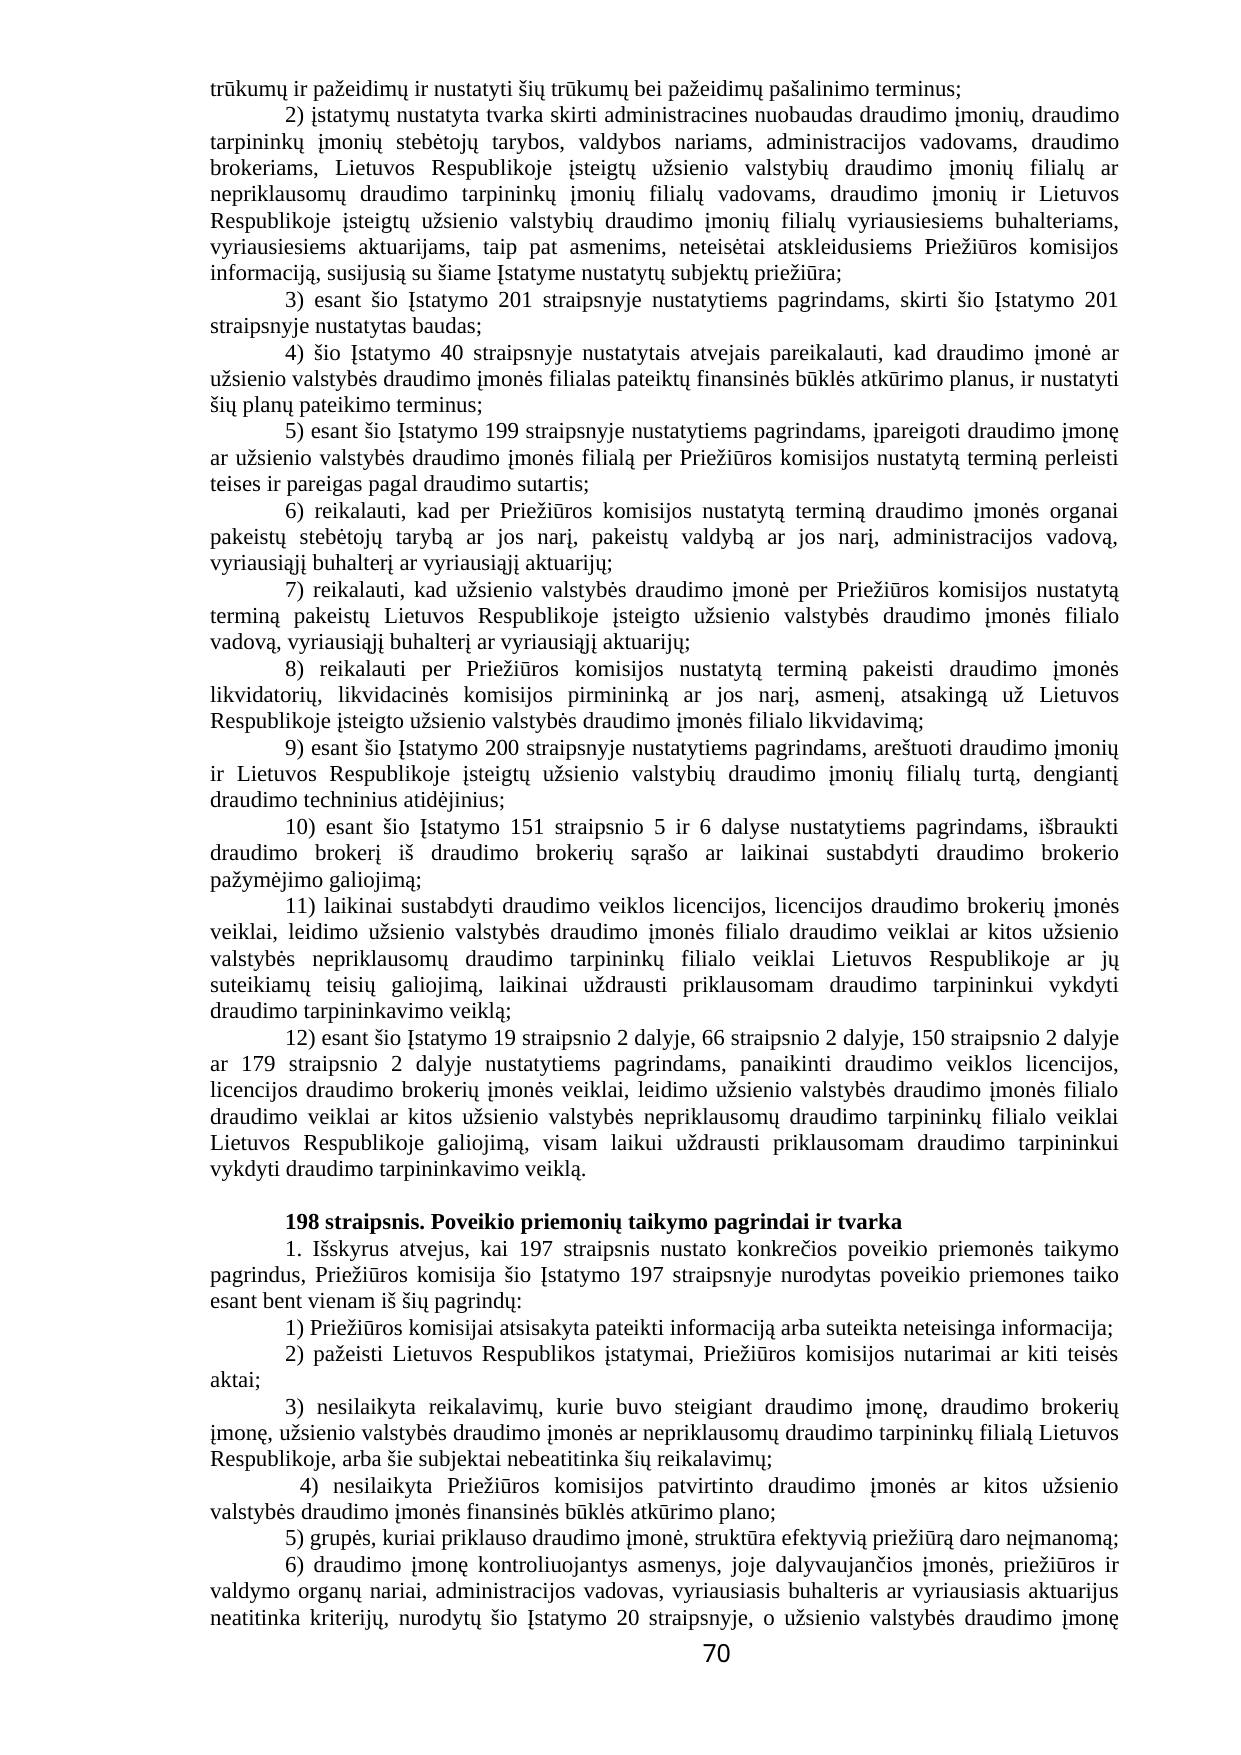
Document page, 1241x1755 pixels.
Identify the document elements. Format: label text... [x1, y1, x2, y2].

text 1) Priežiūros komisijai atsisakyta pateikti informaciją arba suteikta neteisinga informacija; [210, 1314, 1120, 1340]
text 8) reikalauti per Priežiūros komisijos nustatytą terminą pakeisti draudimo įmonės likvidatorių, likvidacinės komisijos pirmininką ar jos narį, asmenį, atsakingą už Lietuvos Respublikoje įsteigto užsienio valstybės draudimo įmonės filialo likvidavimą; [210, 655, 1120, 734]
text 1. Išskyrus atvejus, kai 197 straipsnis nustato konkrečios poveikio priemonės taikymo pagrindus, Priežiūros komisija šio Įstatymo 197 straipsnyje nurodytas poveikio priemones taiko esant bent vienam iš šių pagrindų: [210, 1234, 1120, 1314]
text 4) nesilaikyta Priežiūros komisijos patvirtinto draudimo įmonės ar kitos užsienio valstybės draudimo įmonės finansinės būklės atkūrimo plano; [210, 1472, 1120, 1524]
text 5) grupės, kuriai priklauso draudimo įmonė, struktūra efektyvią priežiūrą daro neįmanomą; [210, 1524, 1120, 1551]
text 6) reikalauti, kad per Priežiūros komisijos nustatytą terminą draudimo įmonės organai pakeistų stebėtojų tarybą ar jos narį, pakeistų valdybą ar jos narį, administracijos vadovą, vyriausiąjį buhalterį ar vyriausiąjį aktuarijų; [210, 497, 1120, 576]
text 6) draudimo įmonę kontroliuojantys asmenys, joje dalyvaujančios įmonės, priežiūros ir valdymo organų nariai, administracijos vadovas, vyriausiasis buhalteris ar vyriausiasis aktuarijus neatitinka kriterijų, nurodytų šio Įstatymo 20 straipsnyje, o užsienio valstybės draudimo įmonę [210, 1551, 1120, 1630]
text 2) pažeisti Lietuvos Respublikos įstatymai, Priežiūros komisijos nutarimai ar kiti teisės aktai; [210, 1340, 1120, 1393]
text 4) šio Įstatymo 40 straipsnyje nustatytais atvejais pareikalauti, kad draudimo įmonė ar užsienio valstybės draudimo įmonės filialas pateiktų finansinės būklės atkūrimo planus, ir nustatyti šių planų pateikimo terminus; [210, 338, 1120, 418]
text 2) įstatymų nustatyta tvarka skirti administracines nuobaudas draudimo įmonių, draudimo tarpininkų įmonių stebėtojų tarybos, valdybos nariams, administracijos vadovams, draudimo brokeriams, Lietuvos Respublikoje įsteigtų užsienio valstybių draudimo įmonių filialų ar nepriklausomų draudimo tarpininkų įmonių filialų vadovams, draudimo įmonių ir Lietuvos Respublikoje įsteigtų užsienio valstybių draudimo įmonių filialų vyriausiesiems buhalteriams, vyriausiesiems aktuarijams, taip pat asmenims, neteisėtai atskleidusiems Priežiūros komisijos informaciją, susijusią su šiame Įstatyme nustatytų subjektų priežiūra; [210, 101, 1120, 286]
text 3) esant šio Įstatymo 201 straipsnyje nustatytiems pagrindams, skirti šio Įstatymo 201 straipsnyje nustatytas baudas; [210, 286, 1120, 338]
text trūkumų ir pažeidimų ir nustatyti šių trūkumų bei pažeidimų pašalinimo terminus; [210, 75, 1120, 101]
text 9) esant šio Įstatymo 200 straipsnyje nustatytiems pagrindams, areštuoti draudimo įmonių ir Lietuvos Respublikoje įsteigtų užsienio valstybių draudimo įmonių filialų turtą, dengiantį draudimo techninius atidėjinius; [210, 734, 1120, 813]
text 7) reikalauti, kad užsienio valstybės draudimo įmonė per Priežiūros komisijos nustatytą terminą pakeistų Lietuvos Respublikoje įsteigto užsienio valstybės draudimo įmonės filialo vadovą, vyriausiąjį buhalterį ar vyriausiąjį aktuarijų; [210, 576, 1120, 655]
text 198 straipsnis. Poveikio priemonių taikymo pagrindai ir tvarka [210, 1208, 1120, 1234]
text 3) nesilaikyta reikalavimų, kurie buvo steigiant draudimo įmonę, draudimo brokerių įmonę, užsienio valstybės draudimo įmonės ar nepriklausomų draudimo tarpininkų filialą Lietuvos Respublikoje, arba šie subjektai nebeatitinka šių reikalavimų; [210, 1393, 1120, 1472]
text 12) esant šio Įstatymo 19 straipsnio 2 dalyje, 66 straipsnio 2 dalyje, 150 straipsnio 2 dalyje ar 179 straipsnio 2 dalyje nustatytiems pagrindams, panaikinti draudimo veiklos licencijos, licencijos draudimo brokerių įmonės veiklai, leidimo užsienio valstybės draudimo įmonės filialo draudimo veiklai ar kitos užsienio valstybės nepriklausomų draudimo tarpininkų filialo veiklai Lietuvos Respublikoje galiojimą, visam laikui uždrausti priklausomam draudimo tarpininkui vykdyti draudimo tarpininkavimo veiklą. [210, 1024, 1120, 1182]
text 10) esant šio Įstatymo 151 straipsnio 5 ir 6 dalyse nustatytiems pagrindams, išbraukti draudimo brokerį iš draudimo brokerių sąrašo ar laikinai sustabdyti draudimo brokerio pažymėjimo galiojimą; [210, 813, 1120, 892]
text 5) esant šio Įstatymo 199 straipsnyje nustatytiems pagrindams, įpareigoti draudimo įmonę ar užsienio valstybės draudimo įmonės filialą per Priežiūros komisijos nustatytą terminą perleisti teises ir pareigas pagal draudimo sutartis; [210, 418, 1120, 497]
text 11) laikinai sustabdyti draudimo veiklos licencijos, licencijos draudimo brokerių įmonės veiklai, leidimo užsienio valstybės draudimo įmonės filialo draudimo veiklai ar kitos užsienio valstybės nepriklausomų draudimo tarpininkų filialo veiklai Lietuvos Respublikoje ar jų suteikiamų teisių galiojimą, laikinai uždrausti priklausomam draudimo tarpininkui vykdyti draudimo tarpininkavimo veiklą; [210, 892, 1120, 1024]
